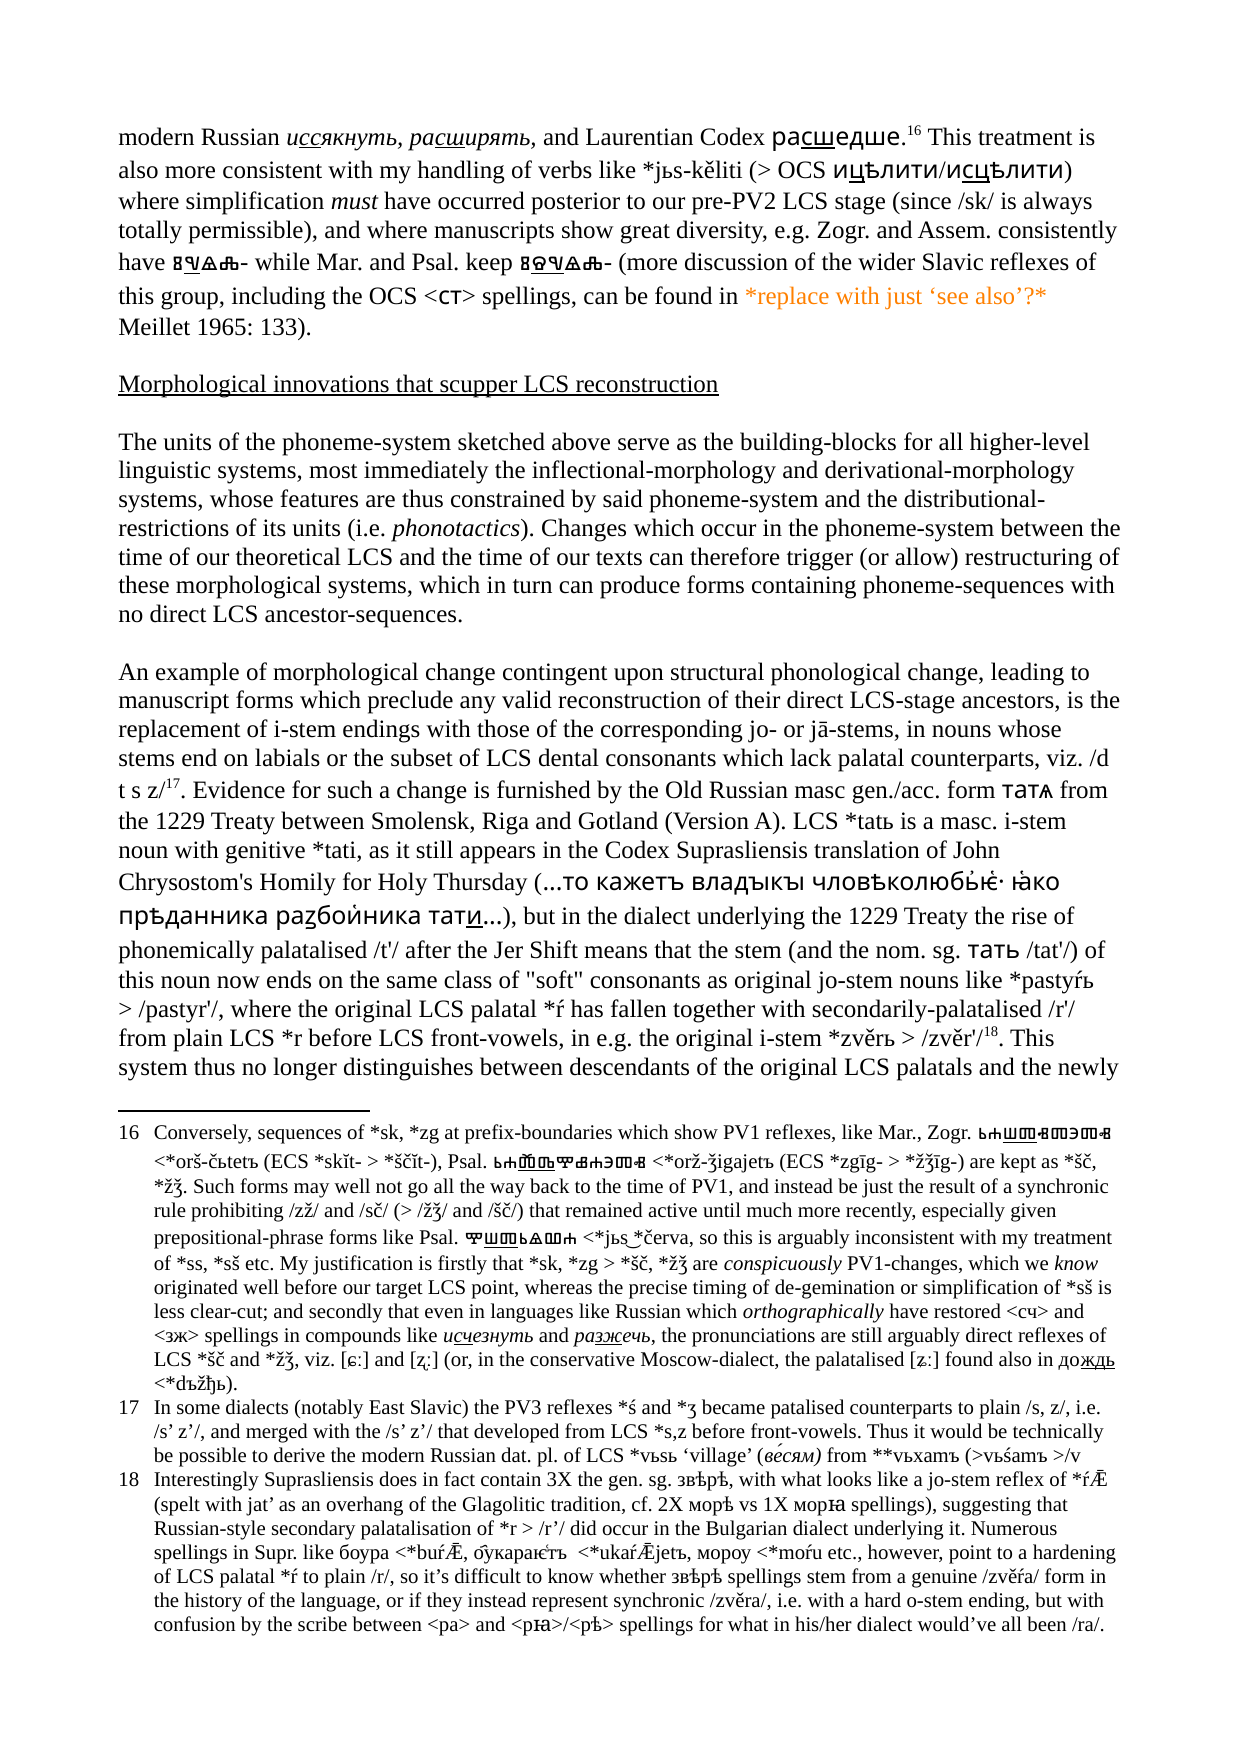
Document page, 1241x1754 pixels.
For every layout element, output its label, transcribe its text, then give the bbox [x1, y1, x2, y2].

text modern Russian иссякнуть, расширять, and Laurentian Codex расшедше. This treatment is also more consistent with my handling of verbs like *jьs‑kěliti (> OCS ицѣлити/исцѣлити) where simplification must have occurred posterior to our pre-PV2 LCS stage (since /sk/ is always totally permissible), and where manuscripts show great diversity, e.g. Zogr. and Assem. consistently have ⰻⱌⱑⰾ‑ while Mar. and Psal. keep ⰻⱄⱌⱑⰾ‑ (more discussion of the wider Slavic reflexes of this group, including the OCS <ст> spellings, can be found in *replace with just ‘see also’?* Meillet 1965: 133). [118, 118, 1122, 341]
text An example of morphological change contingent upon structural phonological change, leading to manuscript forms which preclude any valid reconstruction of their direct LCS-stage ancestors, is the replacement of i‑stem endings with those of the corresponding jo- or jā-stems, in nouns whose stems end on labials or the subset of LCS dental consonants which lack palatal counterparts, viz. /d t s z/. Evidence for such a change is furnished by the Old Russian masc gen./acc. form татѧ from the 1229 Treaty between Smolensk, Riga and Gotland (Version A). LCS *tatь is a masc. i-stem noun with genitive *tati, as it still appears in the Codex Suprasliensis translation of John Chrysostom's Homily for Holy Thursday (...то кажетъ владꙑкꙑ чловѣколюбь҆ѥ҅· ꙗ҅ко прѣданника раꙁбои҅ника тати...), but in the dialect underlying the 1229 Treaty the rise of phonemically palatalised /t'/ after the Jer Shift means that the stem (and the nom. sg. тать /tat'/) of this noun now ends on the same class of "soft" consonants as original jo-stem nouns like *pastyŕь > /pastyr'/, where the original LCS palatal *ŕ has fallen together with secondarily-palatalised /r'/ from plain LCS *r before LCS front-vowels, in e.g. the original i-stem *zvěrь > /zvěr'/. This system thus no longer distinguishes between descendants of the original LCS palatals and the newly [118, 657, 1122, 1081]
text Conversely, sequences of *sk, *zg at prefix-boundaries which show PV1 reflexes, like Mar., Zogr. ⱃⰰⱎⱅⱐⱅⰵⱅⱏ <*orš-čьtetъ (ECS *skĭt‑ > *ščĭt‑), Psal. ⱃⰰⰶⰴⰹⰷⰰⰵⱅⱏ <*orž‑ǯigajetъ (ECS *zgīg‑ > *žǯīg‑) are kept as *šč, *žǯ. Such forms may well not go all the way back to the time of PV1, and instead be just the result of a synchronic rule prohibiting /zž/ and /sč/ (> /žǯ/ and /šč/) that remained active until much more recently, especially given prepositional-phrase forms like Psal. ⰹⱎⱅⱃⱑⰲⰰ <*jьs ‿*červa, so this is arguably inconsistent with my treatment of *ss, *sš etc. My justification is firstly that *sk, *zg > *šč, *žǯ are conspicuously PV1-changes, which we know originated well before our target LCS point, whereas the precise timing of de-gemination or simplification of *sš is less clear-cut; and secondly that even in languages like Russian which orthographically have restored <сч> and <зж> spellings in compounds like исчезнуть and разжечь, the pronunciations are still arguably direct reflexes of LCS *šč and *žǯ, viz. [ɕː] and [ʐː] (or, in the conservative Moscow-dialect, the palatalised [ʑː] found also in дождь <*dъžђь). [118, 1117, 1122, 1395]
text Interestingly Suprasliensis does in fact contain 3X the gen. sg. звѣрѣ, with what looks like a jo-stem reflex of *ŕǢ (spelt with jat’ as an overhang of the Glagolitic tradition, cf. 2X морѣ vs 1X морꙗ spellings), suggesting that Russian-style secondary palatalisation of *r > /r’/ did occur in the Bulgarian dialect underlying it. Numerous spellings in Supr. like боура <*buŕǢ, о҄укараѥ͑тъ <*ukaŕǢjetъ, мороу <*moŕu etc., however, point to a hardening of LCS palatal *ŕ to plain /r/, so it’s difficult to know whether звѣрѣ spellings stem from a genuine /zvěŕa/ form in the history of the language, or if they instead represent synchronic /zvěra/, i.e. with a hard o-stem ending, but with confusion by the scribe between <ра> and <рꙗ>/<рѣ> spellings for what in his/her dialect would’ve all been /ra/. [118, 1467, 1122, 1636]
text Morphological innovations that scupper LCS reconstruction [118, 369, 1122, 398]
text The units of the phoneme-system sketched above serve as the building-blocks for all higher-level linguistic systems, most immediately the inflectional-morphology and derivational-morphology systems, whose features are thus constrained by said phoneme-system and the distributional-restrictions of its units (i.e. phonotactics). Changes which occur in the phoneme-system between the time of our theoretical LCS and the time of our texts can therefore trigger (or allow) restructuring of these morphological systems, which in turn can produce forms containing phoneme-sequences with no direct LCS ancestor-sequences. [118, 427, 1122, 628]
text In some dialects (notably East Slavic) the PV3 reflexes *ś and *ʒ became patalised counterparts to plain /s, z/, i.e. /s’ z’/, and merged with the /s’ z’/ that developed from LCS *s,z before front-vowels. Thus it would be technically be possible to derive the modern Russian dat. pl. of LCS *vьsь ‘village’ (ве́сям) from **vьxamъ (>vьśamъ >/v [118, 1395, 1122, 1467]
